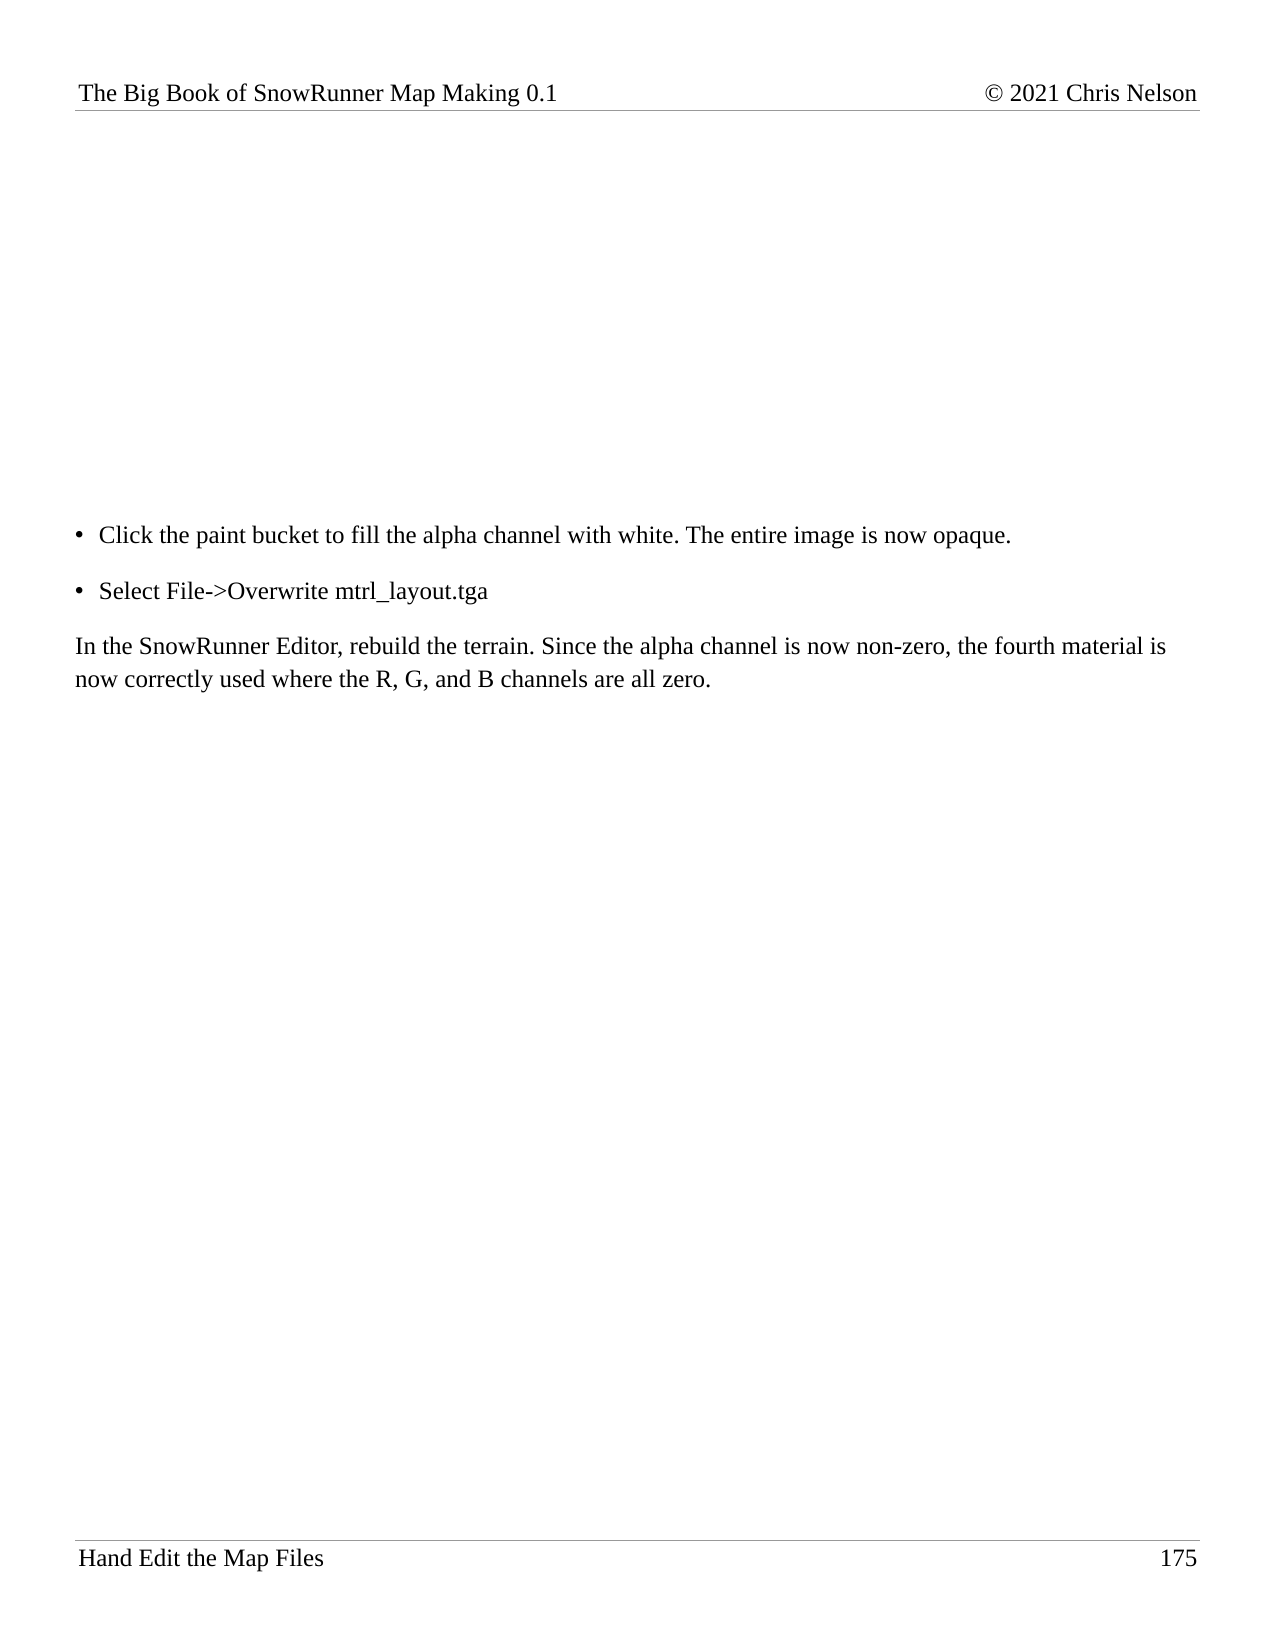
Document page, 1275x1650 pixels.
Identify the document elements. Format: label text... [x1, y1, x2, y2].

list Click the paint bucket to fill the alpha channel with white. The entire image is now opaque. [75, 520, 1200, 549]
list Select File->Overwrite mtrl_layout.tga [75, 576, 1200, 604]
text In the SnowRunner Editor, rebuild the terrain. Since the alpha channel is now non-zero, the fourth material is now correctly used where the R, G, and B channels are all zero. [75, 631, 1200, 693]
